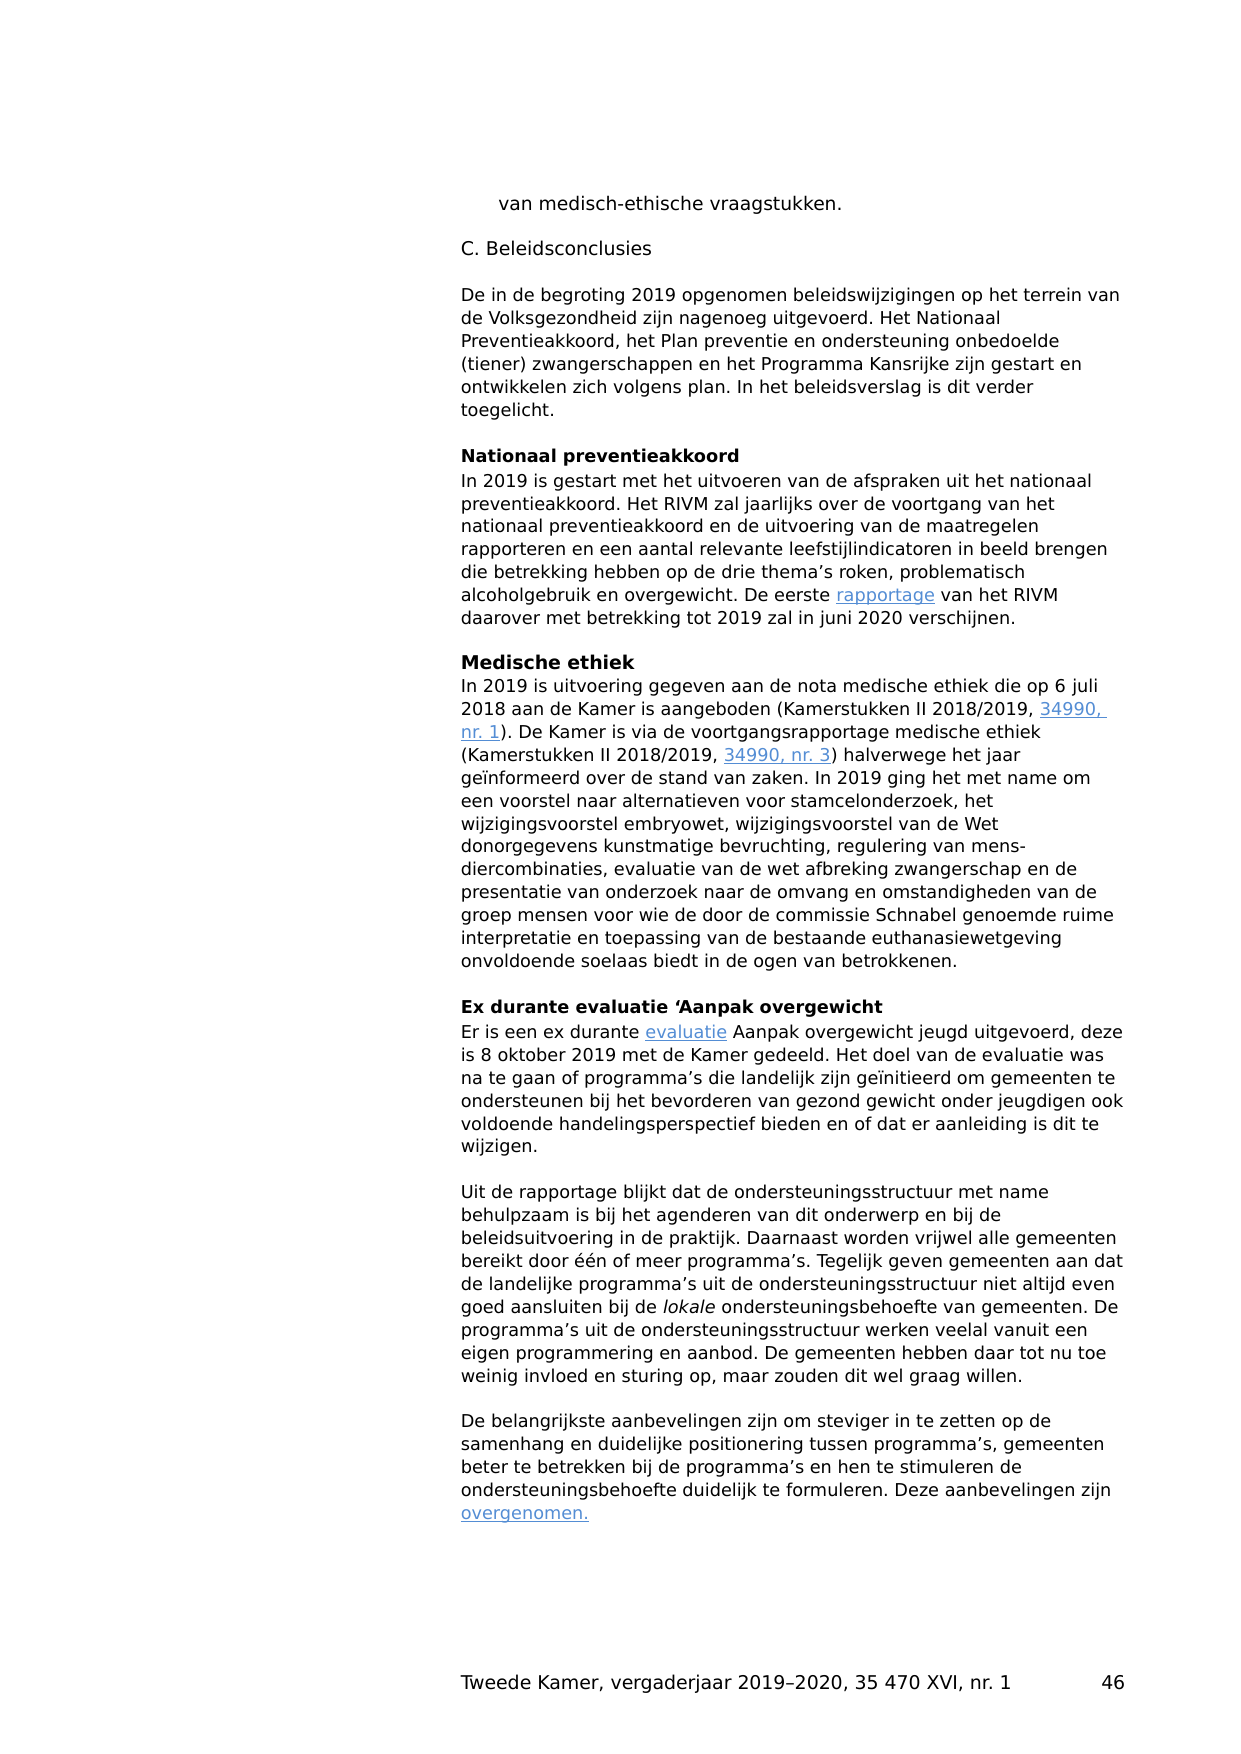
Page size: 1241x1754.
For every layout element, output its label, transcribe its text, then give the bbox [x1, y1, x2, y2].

text Ex durante evaluatie ‘Aanpak overgewicht [461, 995, 1125, 1018]
text De in de begroting 2019 opgenomen beleidswijzigingen op het terrein van de Volksgezondheid zijn nagenoeg uitgevoerd. Het Nationaal Preventieakkoord, het Plan preventie en ondersteuning onbedoelde (tiener) zwangerschappen en het Programma Kansrijke zijn gestart en ontwikkelen zich volgens plan. In het beleidsverslag is dit verder toegelicht. [461, 283, 1125, 421]
text Uit de rapportage blijkt dat de ondersteuningsstructuur met name behulpzaam is bij het agenderen van dit onderwerp en bij de beleidsuitvoering in de praktijk. Daarnaast worden vrijwel alle gemeenten bereikt door één of meer programma’s. Tegelijk geven gemeenten aan dat de landelijke programma’s uit de ondersteuningsstructuur niet altijd even goed aansluiten bij de lokale ondersteuningsbehoefte van gemeenten. De programma’s uit de ondersteuningsstructuur werken veelal vanuit een eigen programmering en aanbod. De gemeenten hebben daar tot nu toe weinig invloed en sturing op, maar zouden dit wel graag willen. [461, 1180, 1125, 1387]
text Nationaal preventieakkoord [461, 444, 1125, 467]
list van medisch-ethische vraagstukken. [461, 191, 1125, 216]
text In 2019 is gestart met het uitvoeren van de afspraken uit het nationaal preventieakkoord. Het RIVM zal jaarlijks over de voortgang van het nationaal preventieakkoord en de uitvoering van de maatregelen rapporteren en een aantal relevante leefstijlindicatoren in beeld brengen die betrekking hebben op de drie thema’s roken, problematisch alcoholgebruik en overgewicht. De eerste rapportage van het RIVM daarover met betrekking tot 2019 zal in juni 2020 verschijnen. [461, 469, 1125, 629]
text Er is een ex durante evaluatie Aanpak overgewicht jeugd uitgevoerd, deze is 8 oktober 2019 met de Kamer gedeeld. Het doel van de evaluatie was na te gaan of programma’s die landelijk zijn geïnitieerd om gemeenten te ondersteunen bij het bevorderen van gezond gewicht onder jeugdigen ook voldoende handelingsperspectief bieden en of dat er aanleiding is dit te wijzigen. [461, 1020, 1125, 1157]
title C. Beleidsconclusies [461, 238, 1125, 260]
text Medische ethiek [461, 652, 1125, 674]
text De belangrijkste aanbevelingen zijn om steviger in te zetten op de samenhang en duidelijke positionering tussen programma’s, gemeenten beter te betrekken bij de programma’s en hen te stimuleren de ondersteuningsbehoefte duidelijk te formuleren. Deze aanbevelingen zijn overgenomen. [461, 1409, 1125, 1524]
text In 2019 is uitvoering gegeven aan de nota medische ethiek die op 6 juli 2018 aan de Kamer is aangeboden (Kamerstukken II 2018/2019, 34990, nr. 1). De Kamer is via de voortgangsrapportage medische ethiek (Kamerstukken II 2018/2019, 34990, nr. 3) halverwege het jaar geïnformeerd over de stand van zaken. In 2019 ging het met name om een voorstel naar alternatieven voor stamcelonderzoek, het wijzigingsvoorstel embryowet, wijzigingsvoorstel van de Wet donorgegevens kunstmatige bevruchting, regulering van mens-diercombinaties, evaluatie van de wet afbreking zwangerschap en de presentatie van onderzoek naar de omvang en omstandigheden van de groep mensen voor wie de door de commissie Schnabel genoemde ruime interpretatie en toepassing van de bestaande euthanasiewetgeving onvoldoende soelaas biedt in de ogen van betrokkenen. [461, 674, 1125, 972]
